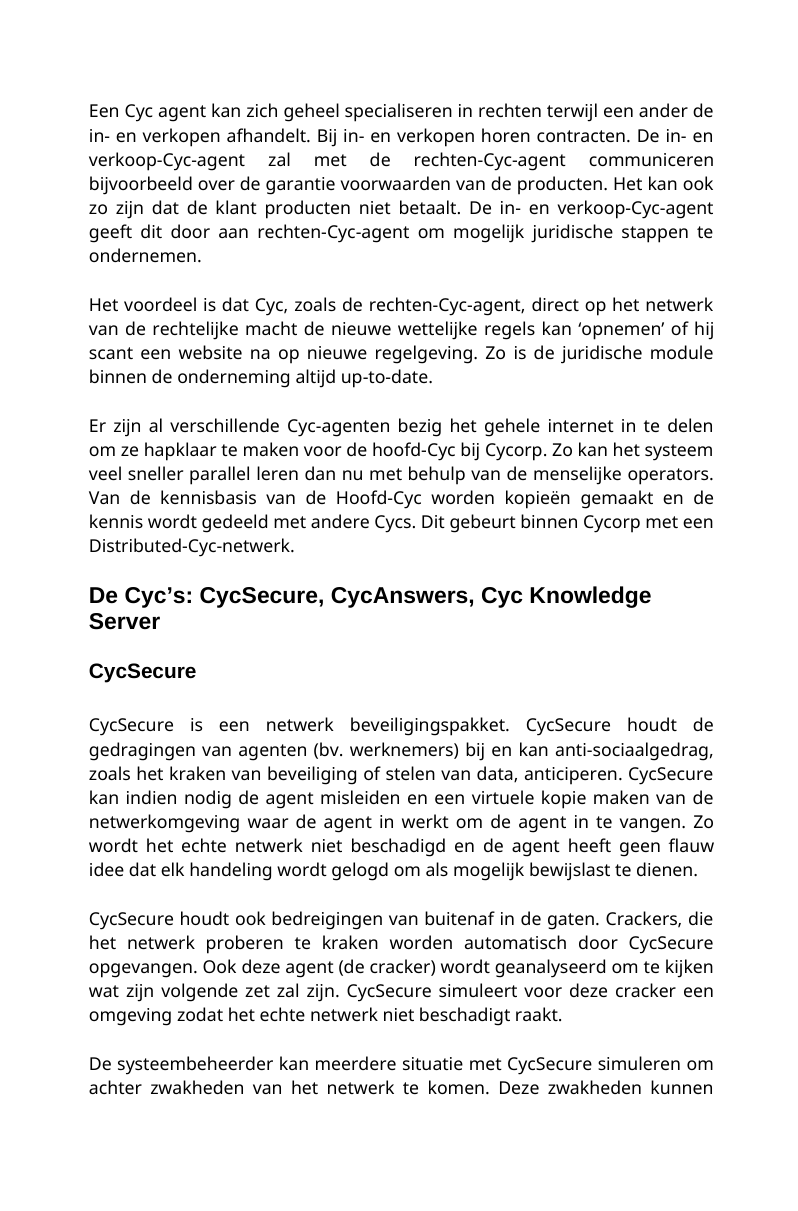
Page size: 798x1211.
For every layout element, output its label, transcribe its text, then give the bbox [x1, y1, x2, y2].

text De systeembeheerder kan meerdere situatie met CycSecure simuleren om achter zwakheden van het netwerk te komen. Deze zwakheden kunnen [89, 1051, 715, 1099]
text Er zijn al verschillende Cyc-agenten bezig het gehele internet in te delen om ze hapklaar te maken voor de hoofd-Cyc bij Cycorp. Zo kan het systeem veel sneller parallel leren dan nu met behulp van de menselijke operators. Van de kennisbasis van de Hoofd-Cyc worden kopieën gemaakt en de kennis wordt gedeeld met andere Cycs. Dit gebeurt binnen Cycorp met een Distributed-Cyc-netwerk. [89, 413, 715, 558]
text Het voordeel is dat Cyc, zoals de rechten-Cyc-agent, direct op het netwerk van de rechtelijke macht de nieuwe wettelijke regels kan ‘opnemen’ of hij scant een website na op nieuwe regelgeving. Zo is de juridische module binnen de onderneming altijd up-to-date. [89, 292, 715, 389]
text CycSecure is een netwerk beveiligingspakket. CycSecure houdt de gedragingen van agenten (bv. werknemers) bij en kan anti-sociaalgedrag, zoals het kraken van beveiliging of stelen van data, anticiperen. CycSecure kan indien nodig de agent misleiden en een virtuele kopie maken van de netwerkomgeving waar de agent in werkt om de agent in te vangen. Zo wordt het echte netwerk niet beschadigd en de agent heeft geen flauw idee dat elk handeling wordt gelogd om als mogelijk bewijslast te dienen. [89, 713, 715, 882]
text CycSecure houdt ook bedreigingen van buitenaf in de gaten. Crackers, die het netwerk proberen te kraken worden automatisch door CycSecure opgevangen. Ook deze agent (de cracker) wordt geanalyseerd om te kijken wat zijn volgende zet zal zijn. CycSecure simuleert voor deze cracker een omgeving zodat het echte netwerk niet beschadigt raakt. [89, 906, 715, 1027]
subtitle CycSecure [89, 659, 715, 682]
text Een Cyc agent kan zich geheel specialiseren in rechten terwijl een ander de in- en verkopen afhandelt. Bij in- en verkopen horen contracten. De in- en verkoop-Cyc-agent zal met de rechten-Cyc-agent communiceren bijvoorbeeld over de garantie voorwaarden van de producten. Het kan ook zo zijn dat de klant producten niet betaalt. De in- en verkoop-Cyc-agent geeft dit door aan rechten-Cyc-agent om mogelijk juridische stappen te ondernemen. [89, 99, 715, 268]
subtitle De Cyc’s: CycSecure, CycAnswers, Cyc Knowledge Server [89, 583, 715, 634]
